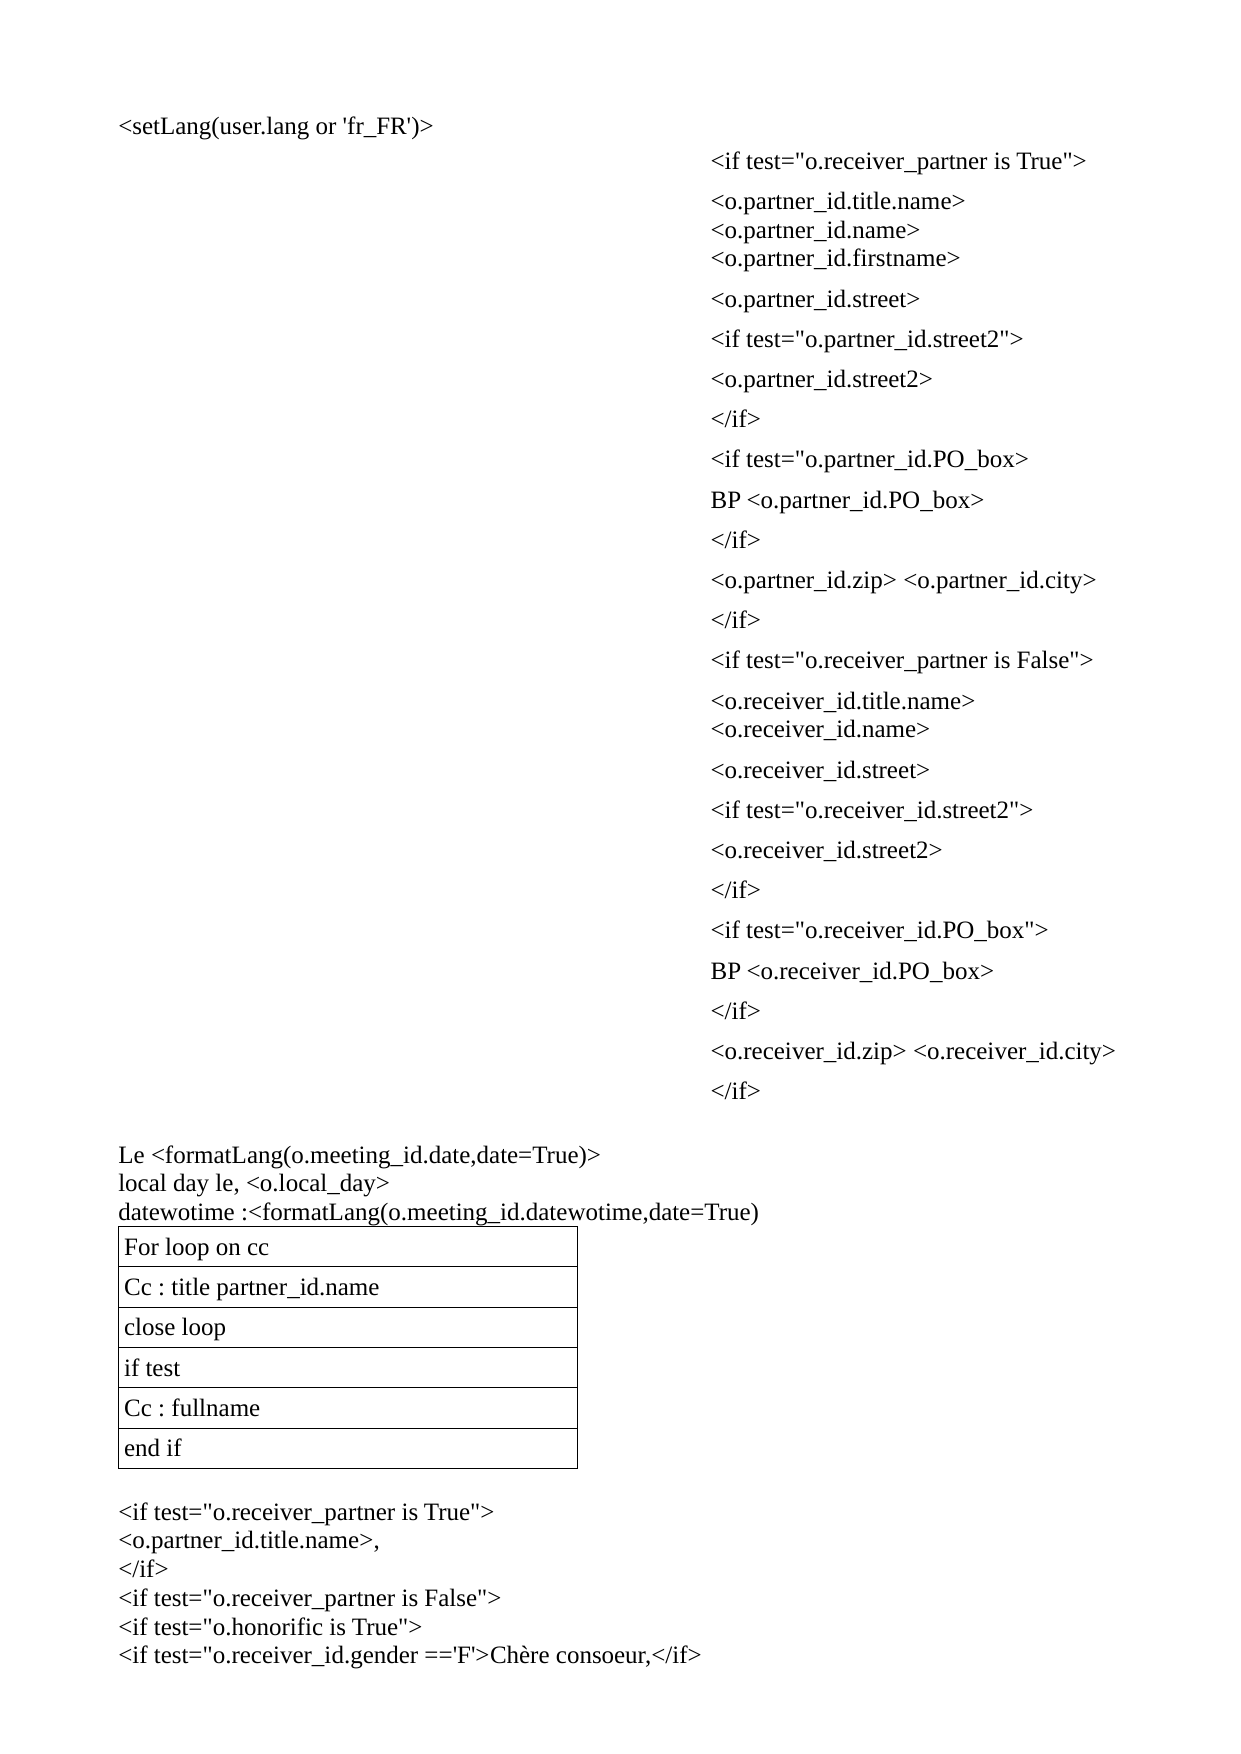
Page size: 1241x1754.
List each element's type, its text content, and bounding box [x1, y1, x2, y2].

table_header For loop on cc [119, 1227, 577, 1266]
table_cell <o.receiver_id.zip> <o.receiver_id.city> [705, 1031, 1123, 1071]
table_cell Cc : fullname [119, 1388, 577, 1427]
table_cell <if test="o.receiver_id.street2"> [705, 789, 1123, 829]
table_cell <if test="o.receiver_partner is False"> [705, 640, 1123, 680]
table_cell Cc : title partner_id.name [119, 1267, 577, 1307]
table_cell </if> [705, 990, 1123, 1031]
table_cell <o.partner_id.title.name> <o.partner_id.name> <o.partner_id.firstname> [705, 180, 1123, 278]
table_cell </if> [705, 1071, 1123, 1111]
table_cell <if test="o.partner_id.PO_box> [705, 439, 1123, 479]
table_header <if test="o.receiver_partner is True"> [705, 140, 1123, 180]
text <o.partner_id.title.name>, [118, 1525, 1122, 1554]
text <if test="o.receiver_partner is True"> [118, 1497, 1122, 1525]
table_cell <o.partner_id.zip> <o.partner_id.city> [705, 560, 1123, 600]
table_cell </if> [705, 870, 1123, 910]
table_cell <o.receiver_id.street> [705, 749, 1123, 789]
table_cell <o.partner_id.street> [705, 278, 1123, 318]
text <setLang(user.lang or 'fr_FR')> [118, 111, 1122, 140]
table_cell BP <o.partner_id.PO_box> [705, 479, 1123, 519]
text <if test="o.honorific is True"> [118, 1612, 1122, 1640]
table_cell <if test="o.receiver_id.PO_box"> [705, 910, 1123, 950]
table_cell end if [119, 1429, 577, 1468]
table_cell close loop [119, 1308, 577, 1347]
text datewotime :<formatLang(o.meeting_id.datewotime,date=True) [118, 1197, 1122, 1226]
table_cell </if> [705, 519, 1123, 559]
table_cell </if> [705, 600, 1123, 640]
table_cell <o.partner_id.street2> [705, 359, 1123, 399]
table_cell <o.receiver_id.title.name> <o.receiver_id.name> [705, 680, 1123, 749]
table_cell if test [119, 1348, 577, 1387]
text </if> [118, 1554, 1122, 1583]
text local day le, <o.local_day> [118, 1168, 1122, 1197]
text Le <formatLang(o.meeting_id.date,date=True)> [118, 1140, 1122, 1168]
text <if test="o.receiver_partner is False"> [118, 1583, 1122, 1612]
table_cell </if> [705, 399, 1123, 439]
table_cell <o.receiver_id.street2> [705, 830, 1123, 870]
table_cell <if test="o.partner_id.street2"> [705, 318, 1123, 358]
text <if test="o.receiver_id.gender =='F'>Chère consoeur,</if> [118, 1640, 1122, 1669]
table_cell BP <o.receiver_id.PO_box> [705, 950, 1123, 990]
